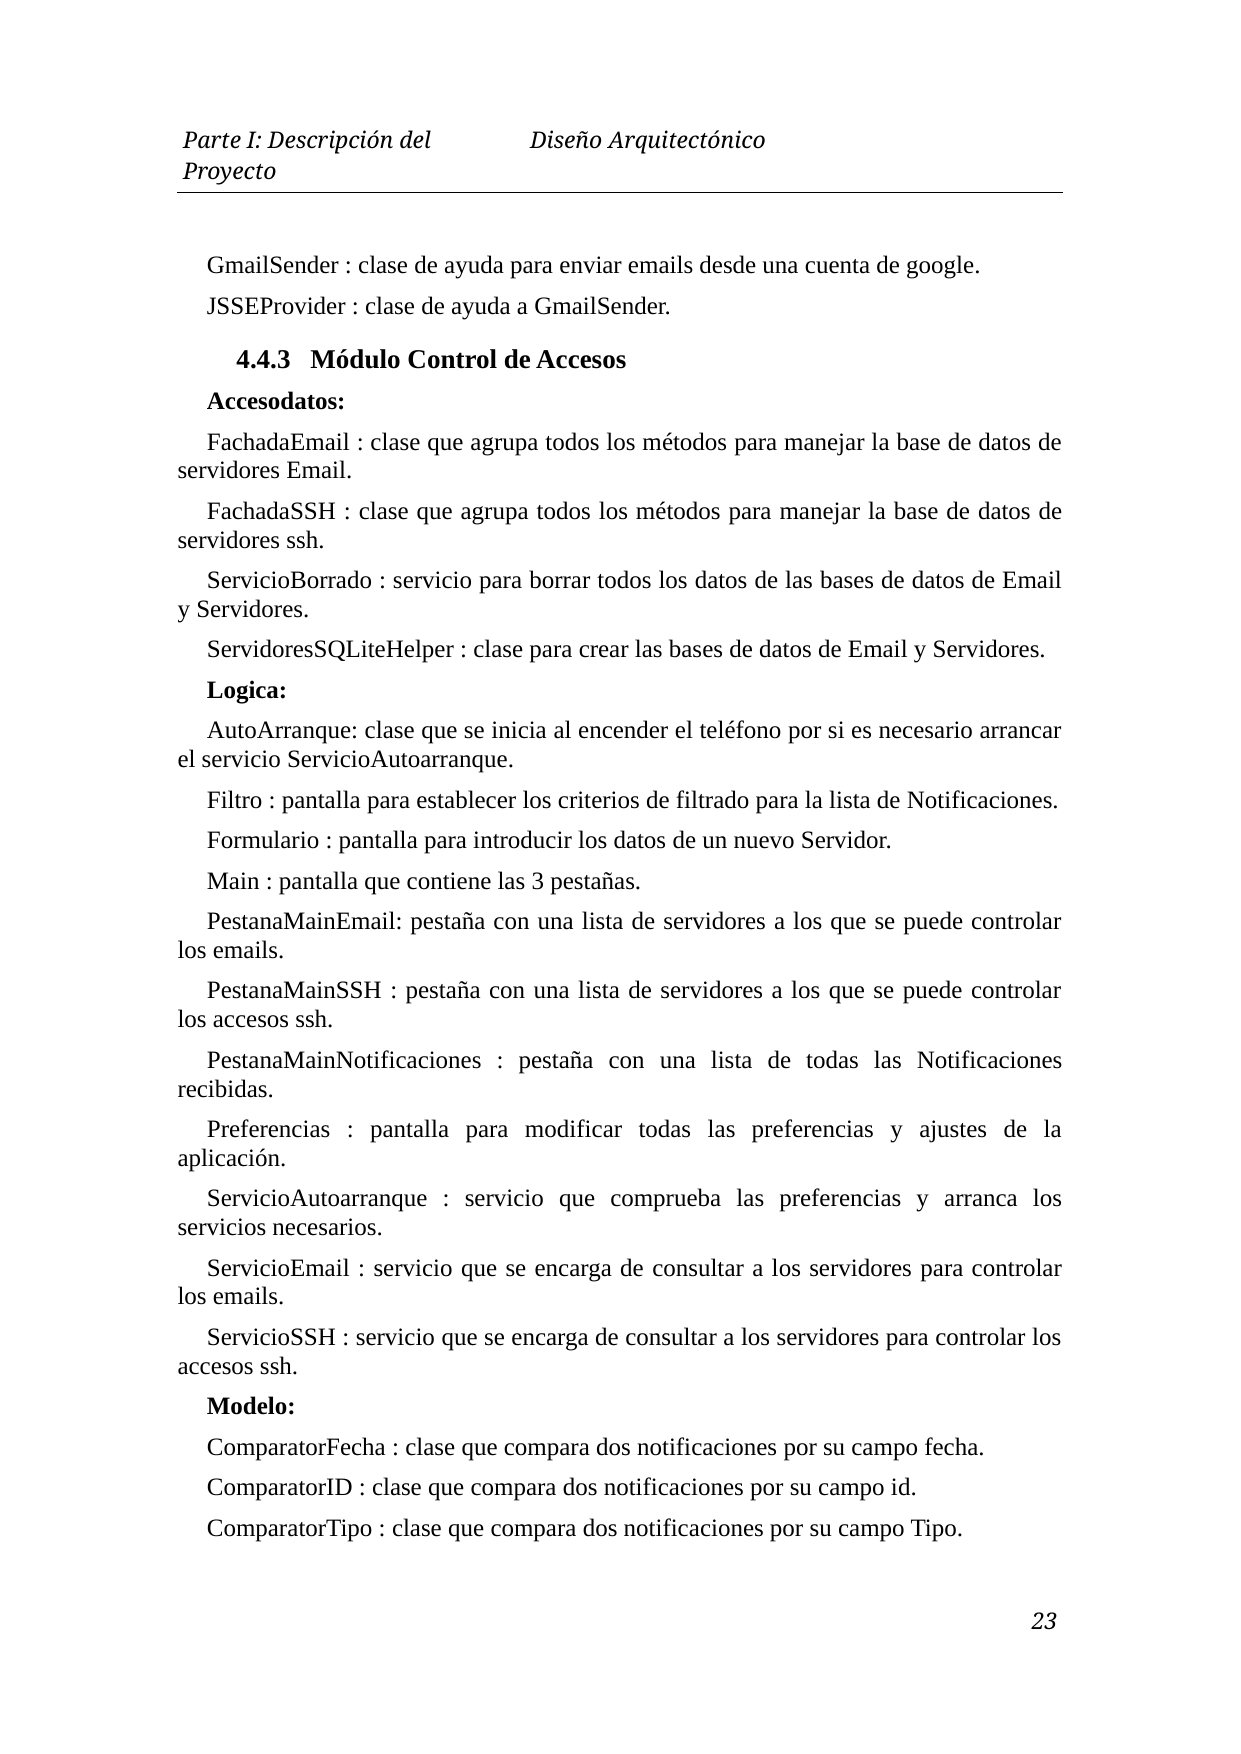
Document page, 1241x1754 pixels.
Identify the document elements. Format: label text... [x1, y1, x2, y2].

text Preferencias : pantalla para modificar todas las preferencias y ajustes de la aplicación. [177, 1114, 1063, 1172]
text ComparatorTipo : clase que compara dos notificaciones por su campo Tipo. [177, 1513, 1063, 1542]
text Main : pantalla que contiene las 3 pestañas. [177, 866, 1063, 894]
text ServicioSSH : servicio que se encarga de consultar a los servidores para controlar los accesos ssh. [177, 1322, 1063, 1379]
text PestanaMainNotificaciones : pestaña con una lista de todas las Notificaciones recibidas. [177, 1045, 1063, 1102]
text GmailSender : clase de ayuda para enviar emails desde una cuenta de google. [177, 250, 1063, 279]
text Modelo: [177, 1391, 1063, 1420]
text ComparatorFecha : clase que compara dos notificaciones por su campo fecha. [177, 1432, 1063, 1461]
text Accesodatos: [177, 386, 1063, 415]
text ComparatorID : clase que compara dos notificaciones por su campo id. [177, 1472, 1063, 1501]
text JSSEProvider : clase de ayuda a GmailSender. [177, 291, 1063, 320]
text ServidoresSQLiteHelper : clase para crear las bases de datos de Email y Servidores. [177, 634, 1063, 663]
text ServicioAutoarranque : servicio que comprueba las preferencias y arranca los servicios necesarios. [177, 1183, 1063, 1241]
text Filtro : pantalla para establecer los criterios de filtrado para la lista de Notificaciones. [177, 785, 1063, 813]
text FachadaEmail : clase que agrupa todos los métodos para manejar la base de datos de servidores Email. [177, 427, 1063, 484]
text Formulario : pantalla para introducir los datos de un nuevo Servidor. [177, 825, 1063, 854]
text FachadaSSH : clase que agrupa todos los métodos para manejar la base de datos de servidores ssh. [177, 496, 1063, 553]
text Logica: [177, 675, 1063, 704]
text AutoArranque: clase que se inicia al encender el teléfono por si es necesario arrancar el servicio ServicioAutoarranque. [177, 716, 1063, 773]
text ServicioEmail : servicio que se encarga de consultar a los servidores para controlar los emails. [177, 1253, 1063, 1310]
text ServicioBorrado : servicio para borrar todos los datos de las bases de datos de Email y Servidores. [177, 565, 1063, 623]
subtitle Módulo Control de Accesos [236, 343, 1004, 374]
text PestanaMainSSH : pestaña con una lista de servidores a los que se puede controlar los accesos ssh. [177, 976, 1063, 1033]
text PestanaMainEmail: pestaña con una lista de servidores a los que se puede controlar los emails. [177, 906, 1063, 964]
